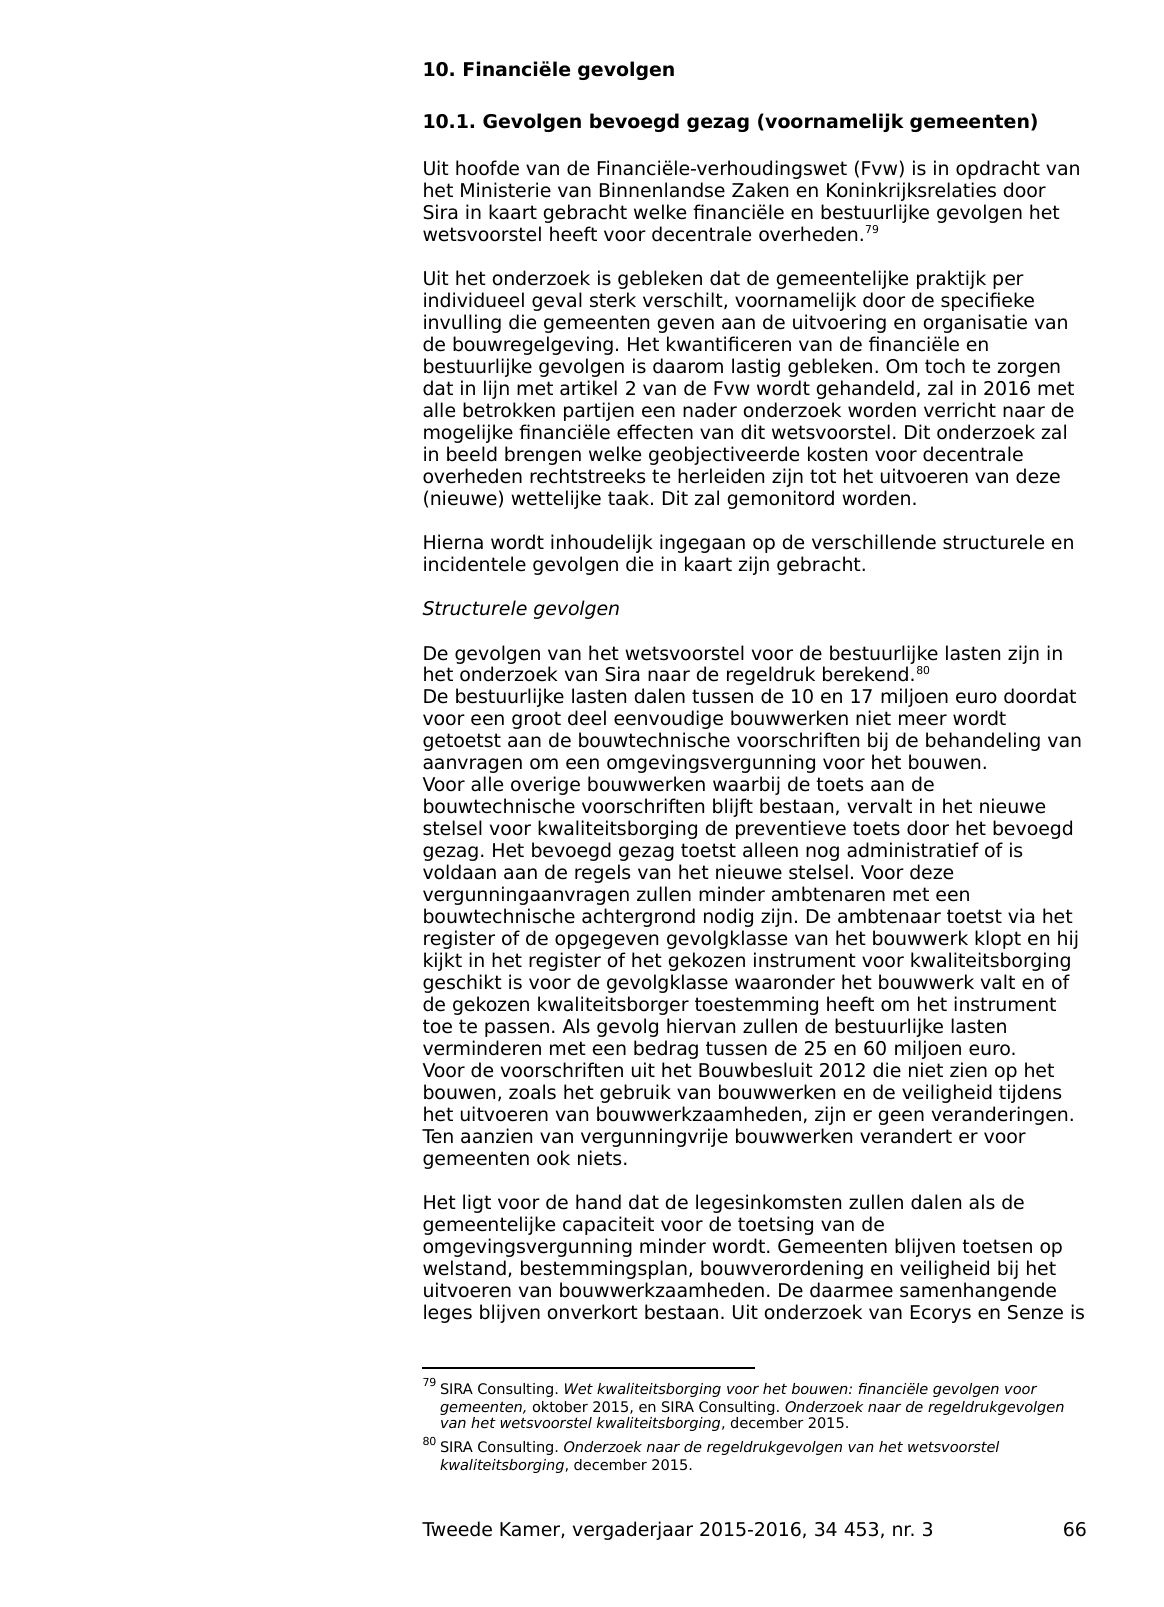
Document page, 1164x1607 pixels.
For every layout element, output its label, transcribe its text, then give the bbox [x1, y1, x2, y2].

text Voor de voorschriften uit het Bouwbesluit 2012 die niet zien op het bouwen, zoals het gebruik van bouwwerken en de veiligheid tijdens het uitvoeren van bouwwerkzaamheden, zijn er geen veranderingen. Ten aanzien van vergunningvrije bouwwerken verandert er voor gemeenten ook niets. [422, 1060, 1087, 1170]
text Uit hoofde van de Financiële-verhoudingswet (Fvw) is in opdracht van het Ministerie van Binnenlandse Zaken en Koninkrijksrelaties door Sira in kaart gebracht welke financiële en bestuurlijke gevolgen het wetsvoorstel heeft voor decentrale overheden. [422, 158, 1087, 246]
text Uit het onderzoek is gebleken dat de gemeentelijke praktijk per individueel geval sterk verschilt, voornamelijk door de specifieke invulling die gemeenten geven aan de uitvoering en organisatie van de bouwregelgeving. Het kwantificeren van de financiële en bestuurlijke gevolgen is daarom lastig gebleken. Om toch te zorgen dat in lijn met artikel 2 van de Fvw wordt gehandeld, zal in 2016 met alle betrokken partijen een nader onderzoek worden verricht naar de mogelijke financiële effecten van dit wetsvoorstel. Dit onderzoek zal in beeld brengen welke geobjectiveerde kosten voor decentrale overheden rechtstreeks te herleiden zijn tot het uitvoeren van deze (nieuwe) wettelijke taak. Dit zal gemonitord worden. [422, 268, 1087, 510]
text Hierna wordt inhoudelijk ingegaan op de verschillende structurele en incidentele gevolgen die in kaart zijn gebracht. [422, 532, 1087, 576]
text De bestuurlijke lasten dalen tussen de 10 en 17 miljoen euro doordat voor een groot deel eenvoudige bouwwerken niet meer wordt getoetst aan de bouwtechnische voorschriften bij de behandeling van aanvragen om een omgevingsvergunning voor het bouwen. [422, 686, 1087, 774]
subtitle 10.1. Gevolgen bevoegd gezag (voornamelijk gemeenten) [422, 111, 1087, 133]
subtitle 10. Financiële gevolgen [422, 59, 1087, 81]
text SIRA Consulting. Wet kwaliteitsborging voor het bouwen: financiële gevolgen voor gemeenten, oktober 2015, en SIRA Consulting. Onderzoek naar de regeldrukgevolgen van het wetsvoorstel kwaliteitsborging, december 2015. [422, 1377, 1087, 1432]
text Het ligt voor de hand dat de legesinkomsten zullen dalen als de gemeentelijke capaciteit voor de toetsing van de omgevingsvergunning minder wordt. Gemeenten blijven toetsen op welstand, bestemmingsplan, bouwverordening en veiligheid bij het uitvoeren van bouwwerkzaamheden. De daarmee samenhangende leges blijven onverkort bestaan. Uit onderzoek van Ecorys en Senze is [422, 1192, 1087, 1324]
subtitle Structurele gevolgen [422, 598, 1087, 620]
text SIRA Consulting. Onderzoek naar de regeldrukgevolgen van het wetsvoorstel kwaliteitsborging, december 2015. [422, 1435, 1087, 1474]
text De gevolgen van het wetsvoorstel voor de bestuurlijke lasten zijn in het onderzoek van Sira naar de regeldruk berekend. [422, 642, 1087, 686]
text Voor alle overige bouwwerken waarbij de toets aan de bouwtechnische voorschriften blijft bestaan, vervalt in het nieuwe stelsel voor kwaliteitsborging de preventieve toets door het bevoegd gezag. Het bevoegd gezag toetst alleen nog administratief of is voldaan aan de regels van het nieuwe stelsel. Voor deze vergunningaanvragen zullen minder ambtenaren met een bouwtechnische achtergrond nodig zijn. De ambtenaar toetst via het register of de opgegeven gevolgklasse van het bouwwerk klopt en hij kijkt in het register of het gekozen instrument voor kwaliteitsborging geschikt is voor de gevolgklasse waaronder het bouwwerk valt en of de gekozen kwaliteitsborger toestemming heeft om het instrument toe te passen. Als gevolg hiervan zullen de bestuurlijke lasten verminderen met een bedrag tussen de 25 en 60 miljoen euro. [422, 774, 1087, 1060]
